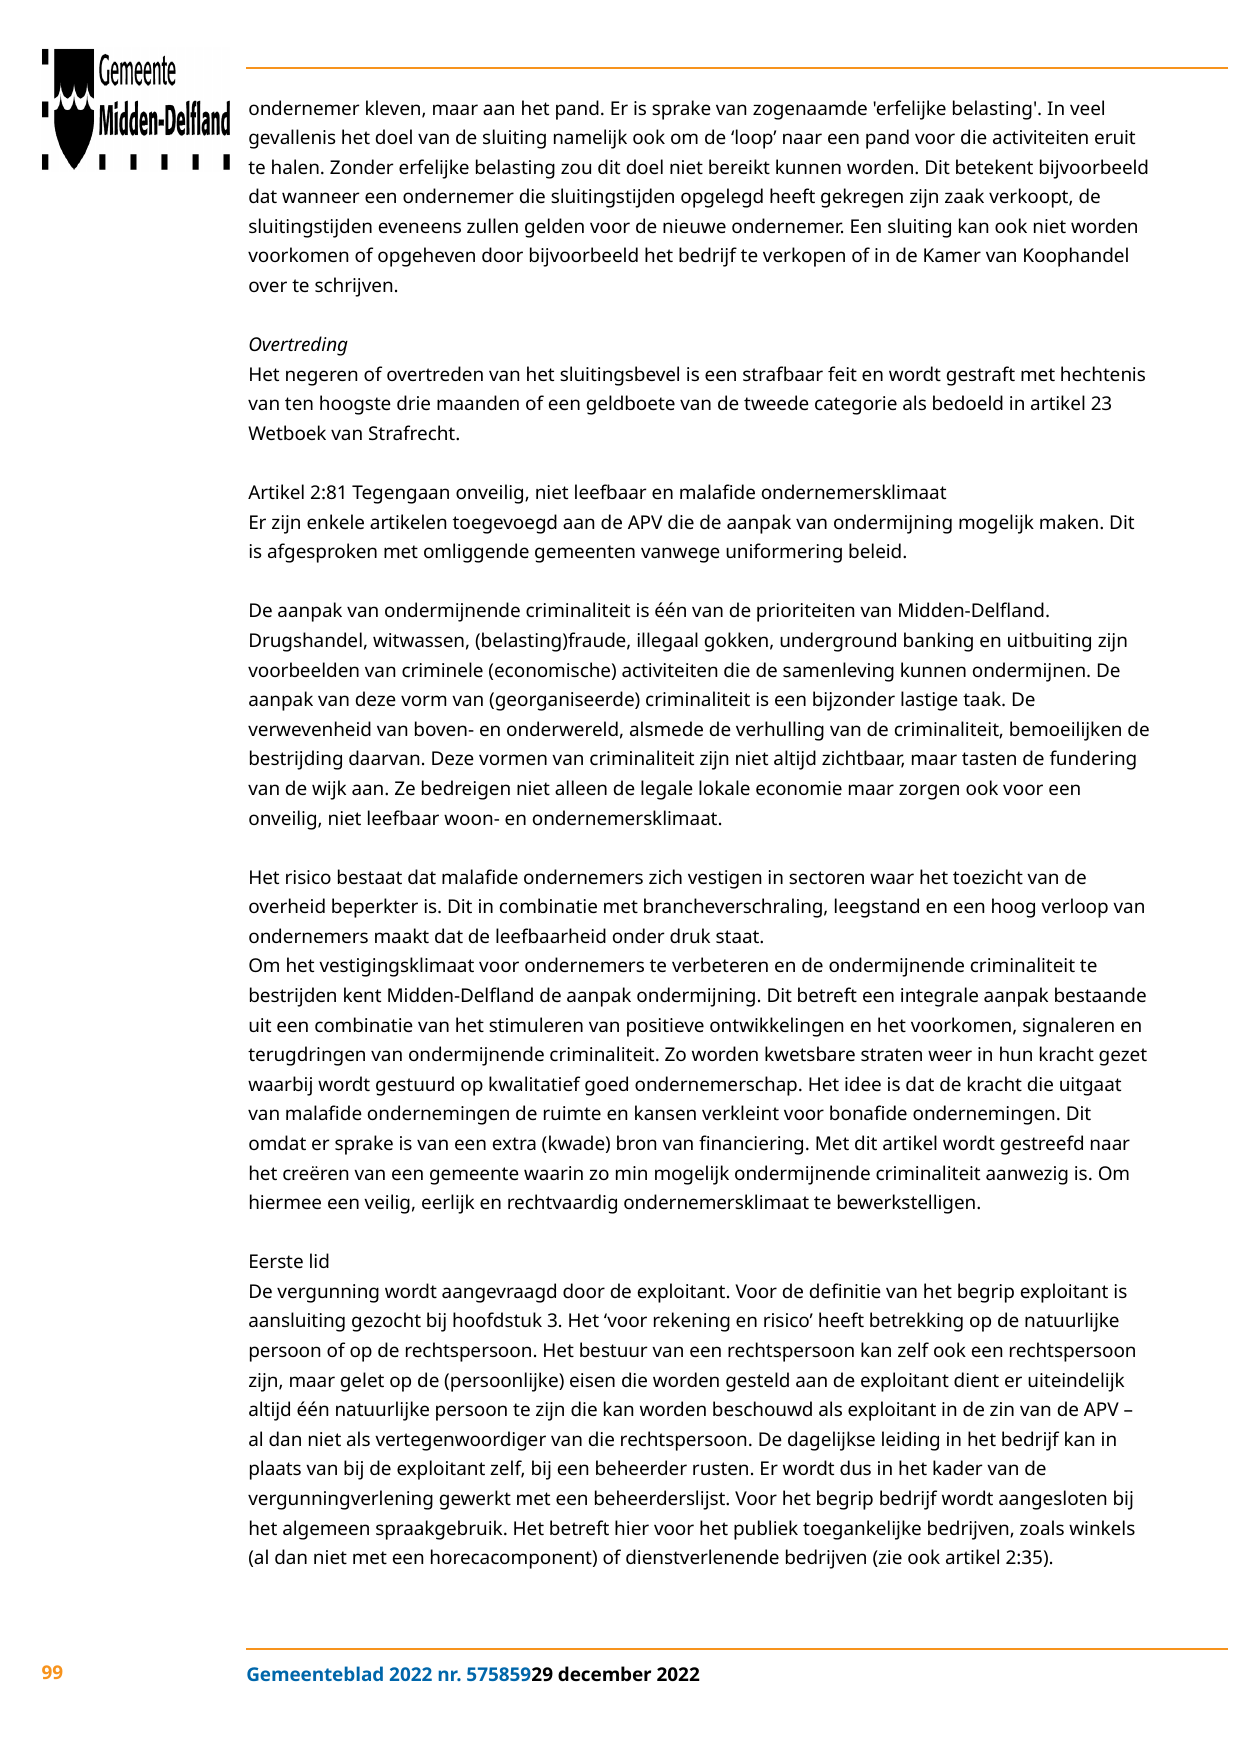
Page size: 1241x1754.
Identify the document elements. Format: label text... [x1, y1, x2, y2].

text De aanpak van ondermijnende criminaliteit is één van de prioriteiten van Midden-Delfland. Drugshandel, witwassen, (belasting)fraude, illegaal gokken, underground banking en uitbuiting zijn voorbeelden van criminele (economische) activiteiten die de samenleving kunnen ondermijnen. De aanpak van deze vorm van (georganiseerde) criminaliteit is een bijzonder lastige taak. De verwevenheid van boven- en onderwereld, alsmede de verhulling van de criminaliteit, bemoeilijken de bestrijding daarvan. Deze vormen van criminaliteit zijn niet altijd zichtbaar, maar tasten de fundering van de wijk aan. Ze bedreigen niet alleen de legale lokale economie maar zorgen ook voor een onveilig, niet leefbaar woon- en ondernemersklimaat. [248, 598, 1152, 831]
text Overtreding [248, 331, 1152, 357]
text Artikel 2:81 Tegengaan onveilig, niet leefbaar en malafide ondernemersklimaat [248, 479, 1152, 505]
text De vergunning wordt aangevraagd door de exploitant. Voor de definitie van het begrip exploitant is aansluiting gezocht bij hoofdstuk 3. Het ‘voor rekening en risico’ heeft betrekking op de natuurlijke persoon of op de rechtspersoon. Het bestuur van een rechtspersoon kan zelf ook een rechtspersoon zijn, maar gelet op de (persoonlijke) eisen die worden gesteld aan de exploitant dient er uiteindelijk altijd één natuurlijke persoon te zijn die kan worden beschouwd als exploitant in de zin van de APV – al dan niet als vertegenwoordiger van die rechtspersoon. De dagelijkse leiding in het bedrijf kan in plaats van bij de exploitant zelf, bij een beheerder rusten. Er wordt dus in het kader van de vergunningverlening gewerkt met een beheerderslijst. Voor het begrip bedrijf wordt aangesloten bij het algemeen spraakgebruik. Het betreft hier voor het publiek toegankelijke bedrijven, zoals winkels (al dan niet met een horecacomponent) of dienstverlenende bedrijven (zie ook artikel 2:35). [248, 1278, 1152, 1570]
text Er zijn enkele artikelen toegevoegd aan de APV die de aanpak van ondermijning mogelijk maken. Dit is afgesproken met omliggende gemeenten vanwege uniformering beleid. [248, 509, 1152, 564]
picture [41, 47, 231, 172]
text Eerste lid [248, 1248, 1152, 1274]
text Het negeren of overtreden van het sluitingsbevel is een strafbaar feit en wordt gestraft met hechtenis van ten hoogste drie maanden of een geldboete van de tweede categorie als bedoeld in artikel 23 Wetboek van Strafrecht. [248, 361, 1152, 446]
text Het risico bestaat dat malafide ondernemers zich vestigen in sectoren waar het toezicht van de overheid beperkter is. Dit in combinatie met brancheverschraling, leegstand en een hoog verloop van ondernemers maakt dat de leefbaarheid onder druk staat. [248, 864, 1152, 949]
text Om het vestigingsklimaat voor ondernemers te verbeteren en de ondermijnende criminaliteit te bestrijden kent Midden-Delfland de aanpak ondermijning. Dit betreft een integrale aanpak bestaande uit een combinatie van het stimuleren van positieve ontwikkelingen en het voorkomen, signaleren en terugdringen van ondermijnende criminaliteit. Zo worden kwetsbare straten weer in hun kracht gezet waarbij wordt gestuurd op kwalitatief goed ondernemerschap. Het idee is dat de kracht die uitgaat van malafide ondernemingen de ruimte en kansen verkleint voor bonafide ondernemingen. Dit omdat er sprake is van een extra (kwade) bron van financiering. Met dit artikel wordt gestreefd naar het creëren van een gemeente waarin zo min mogelijk ondermijnende criminaliteit aanwezig is. Om hiermee een veilig, eerlijk en rechtvaardig ondernemersklimaat te bewerkstelligen. [248, 953, 1152, 1215]
text ondernemer kleven, maar aan het pand. Er is sprake van zogenaamde 'erfelijke belasting'. In veel gevallenis het doel van de sluiting namelijk ook om de ‘loop’ naar een pand voor die activiteiten eruit te halen. Zonder erfelijke belasting zou dit doel niet bereikt kunnen worden. Dit betekent bijvoorbeeld dat wanneer een ondernemer die sluitingstijden opgelegd heeft gekregen zijn zaak verkoopt, de sluitingstijden eveneens zullen gelden voor de nieuwe ondernemer. Een sluiting kan ook niet worden voorkomen of opgeheven door bijvoorbeeld het bedrijf te verkopen of in de Kamer van Koophandel over te schrijven. [248, 95, 1152, 298]
